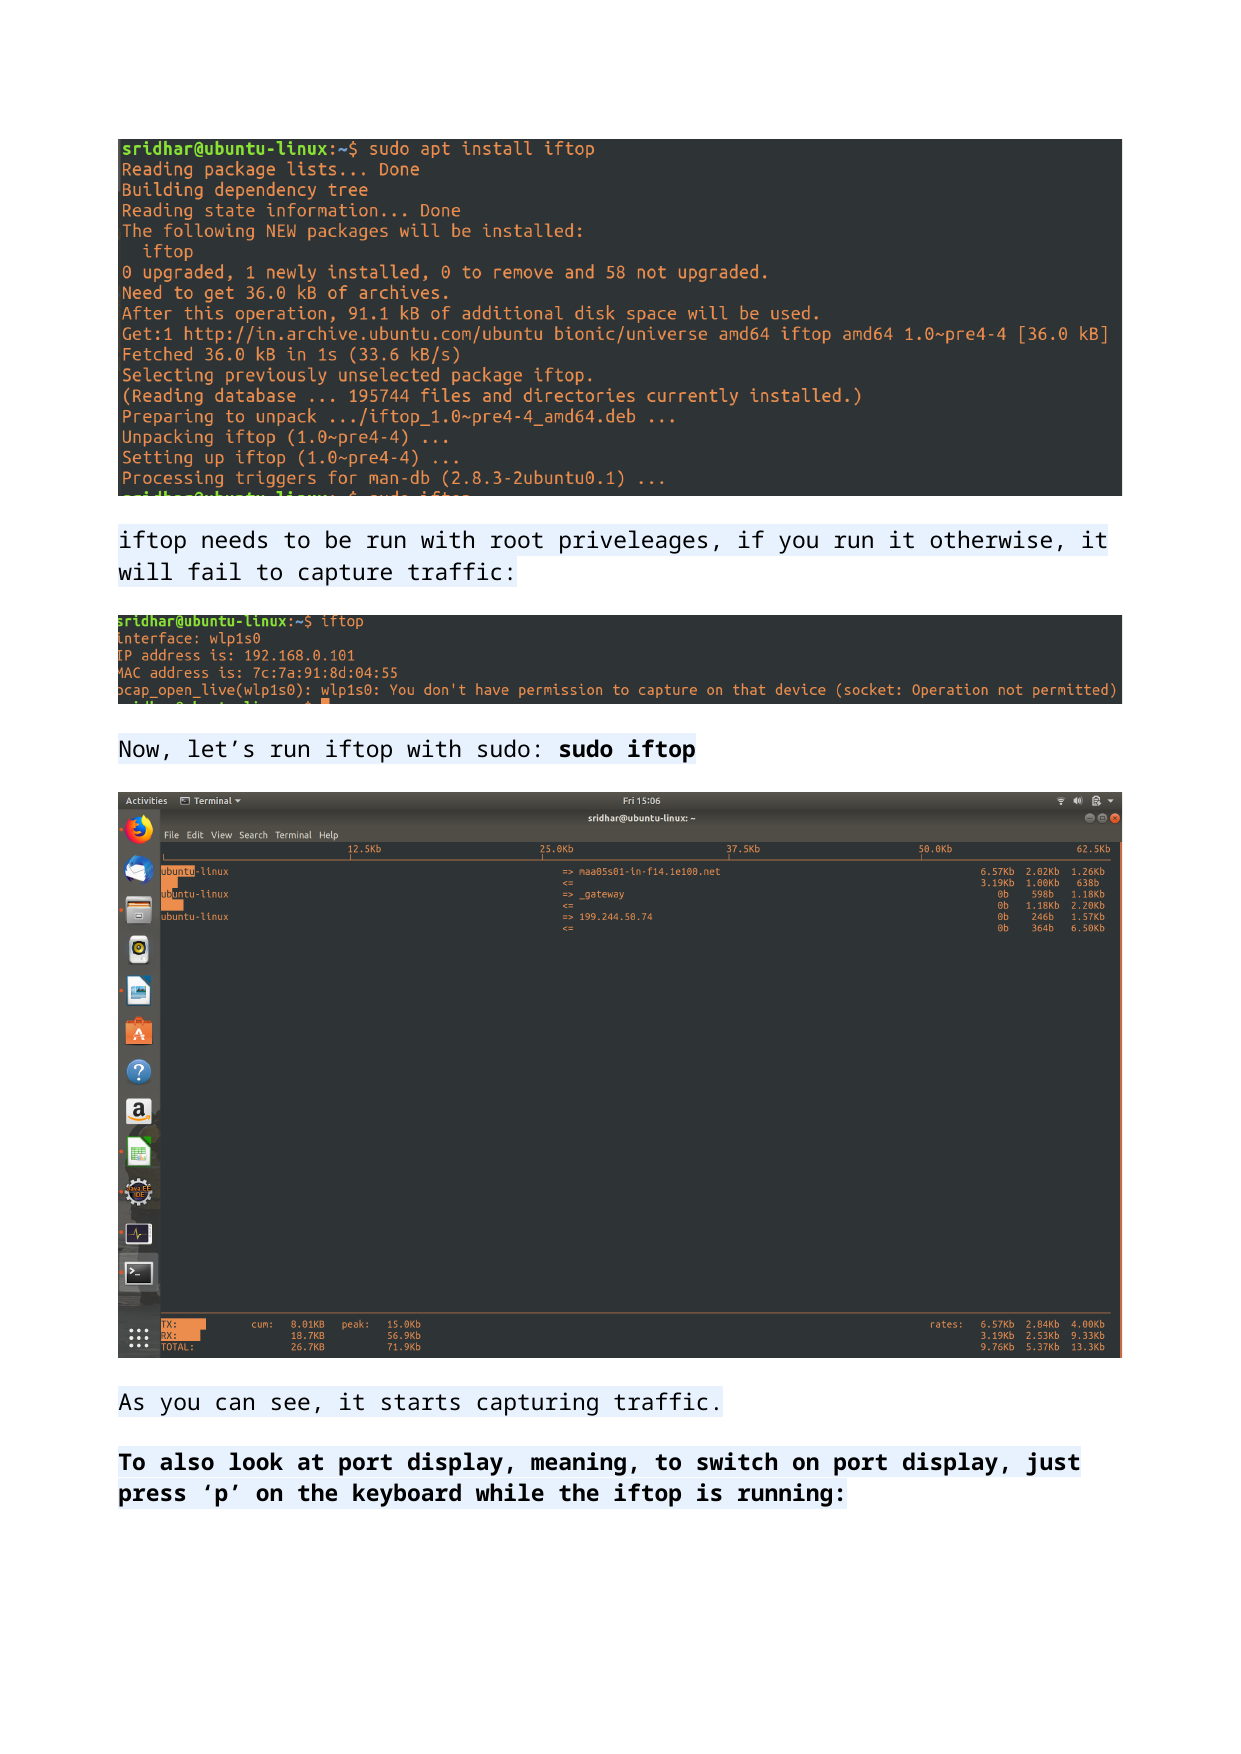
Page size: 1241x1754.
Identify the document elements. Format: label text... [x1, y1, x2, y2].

text As you can see, it starts capturing traffic. [118, 1386, 1122, 1417]
text To also look at port display, meaning, to switch on port display, just press ‘p’ on the keyboard while the iftop is running: [118, 1446, 1122, 1509]
picture [118, 792, 1123, 1358]
text Now, let’s run iftop with sudo: sudo iftop [118, 733, 1122, 764]
text iftop needs to be run with root priveleages, if you run it otherwise, it will fail to capture traffic: [118, 524, 1122, 587]
picture [118, 615, 1123, 704]
picture [118, 139, 1123, 496]
